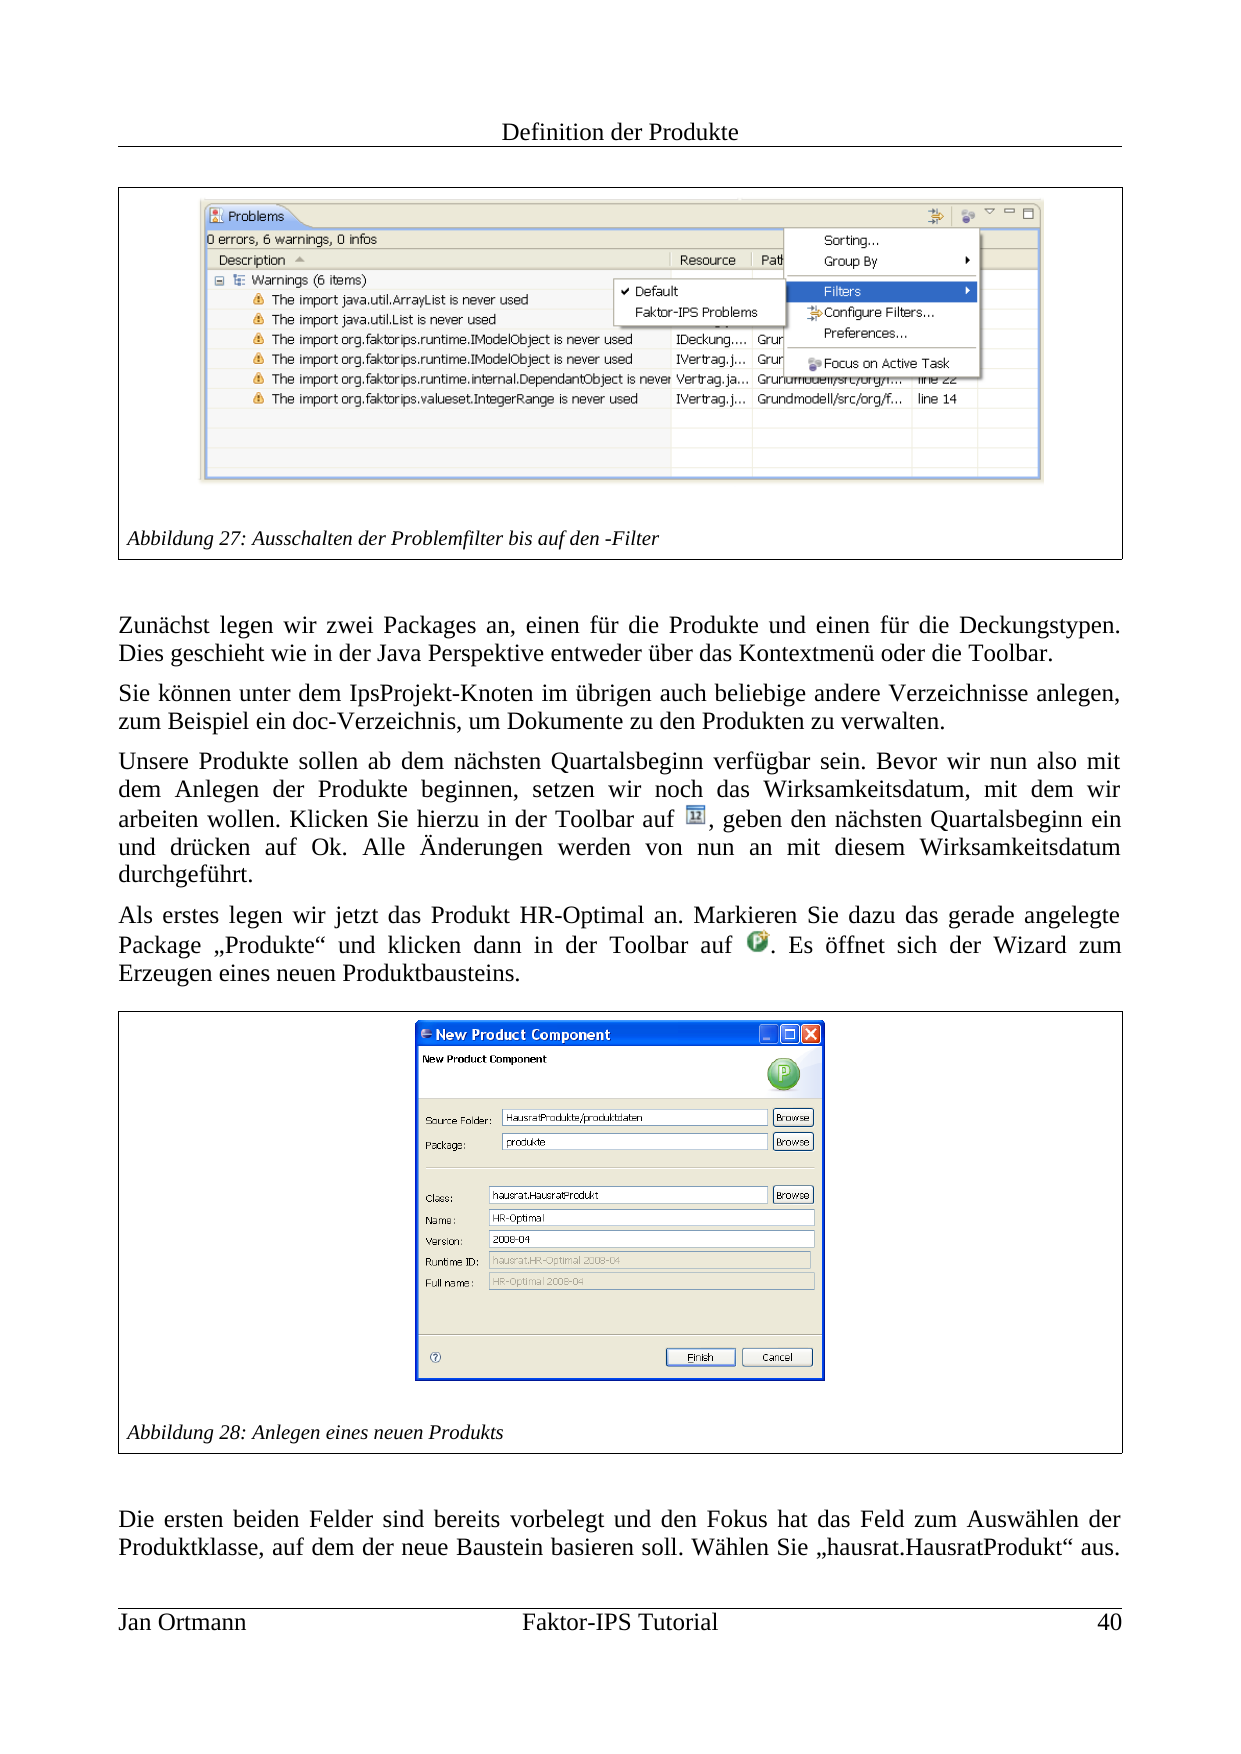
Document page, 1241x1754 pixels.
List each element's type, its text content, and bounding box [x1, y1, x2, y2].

picture [744, 928, 770, 954]
text Die ersten beiden Felder sind bereits vorbelegt und den Fokus hat das Feld zum Auswählen der Produktklasse, auf dem der neue Baustein basieren soll. Wählen Sie „hausrat.HausratProdukt“ aus. [118, 1505, 1122, 1561]
text Abbildung 27: Ausschalten der Problemfilter bis auf den -Filter [127, 527, 1113, 550]
text Abbildung 28: Anlegen eines neuen Produkts [127, 1421, 1113, 1444]
text Als erstes legen wir jetzt das Produkt HR-Optimal an. Markieren Sie dazu das gerade angelegte Package „Produkte“ und klicken dann in der Toolbar auf . Es öffnet sich der Wizard zum Erzeugen eines neuen Produktbausteins. [118, 901, 1122, 987]
picture [196, 196, 1044, 487]
picture [415, 1020, 825, 1381]
picture [683, 802, 709, 828]
text Zunächst legen wir zwei Packages an, einen für die Produkte und einen für die Deckungstypen. Dies geschieht wie in der Java Perspektive entweder über das Kontextmenü oder die Toolbar. [118, 611, 1122, 667]
text Unsere Produkte sollen ab dem nächsten Quartalsbeginn verfügbar sein. Bevor wir nun also mit dem Anlegen der Produkte beginnen, setzen wir noch das Wirksamkeitsdatum, mit dem wir arbeiten wollen. Klicken Sie hierzu in der Toolbar auf , geben den nächsten Quartalsbeginn ein und drücken auf Ok. Alle Änderungen werden von nun an mit diesem Wirksamkeitsdatum durchgeführt. [118, 747, 1122, 888]
text Sie können unter dem IpsProjekt-Knoten im übrigen auch beliebige andere Verzeichnisse anlegen, zum Beispiel ein doc-Verzeichnis, um Dokumente zu den Produkten zu verwalten. [118, 679, 1122, 734]
